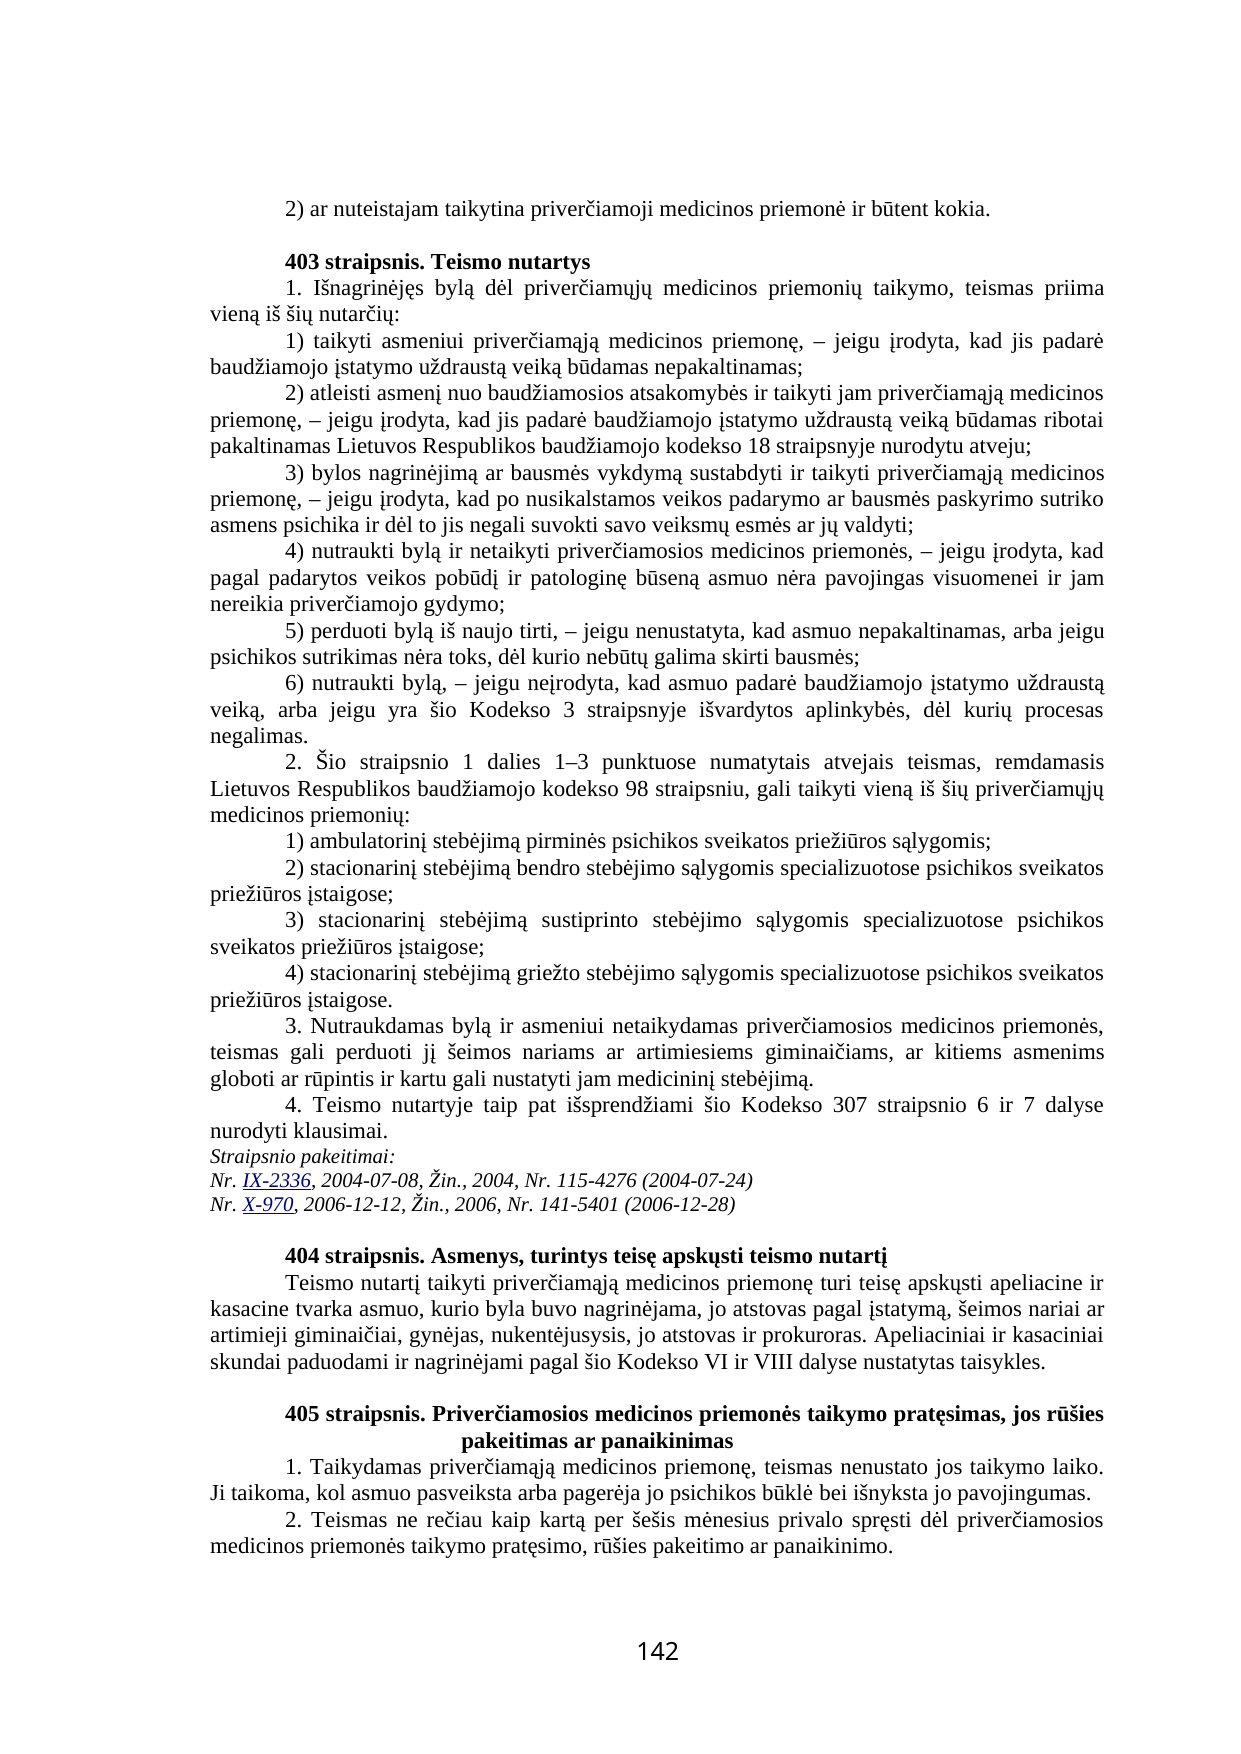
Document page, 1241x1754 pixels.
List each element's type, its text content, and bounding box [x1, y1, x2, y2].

text 4) stacionarinį stebėjimą griežto stebėjimo sąlygomis specializuotose psichikos sveikatos priežiūros įstaigose. [210, 959, 1106, 1012]
text 2) atleisti asmenį nuo baudžiamosios atsakomybės ir taikyti jam priverčiamąją medicinos priemonę, – jeigu įrodyta, kad jis padarė baudžiamojo įstatymo uždraustą veiką būdamas ribotai pakaltinamas Lietuvos Respublikos baudžiamojo kodekso 18 straipsnyje nurodytu atveju; [210, 379, 1106, 458]
text 2) ar nuteistajam taikytina priverčiamoji medicinos priemonė ir būtent kokia. [210, 195, 1106, 221]
text 404 straipsnis. Asmenys, turintys teisę apskųsti teismo nutartį [210, 1242, 1106, 1269]
text Teismo nutartį taikyti priverčiamąją medicinos priemonę turi teisę apskųsti apeliacine ir kasacine tvarka asmuo, kurio byla buvo nagrinėjama, jo atstovas pagal įstatymą, šeimos nariai ar artimieji giminaičiai, gynėjas, nukentėjusysis, jo atstovas ir prokuroras. Apeliaciniai ir kasaciniai skundai paduodami ir nagrinėjami pagal šio Kodekso VI ir VIII dalyse nustatytas taisykles. [210, 1269, 1106, 1374]
text 2. Šio straipsnio 1 dalies 1–3 punktuose numatytais atvejais teismas, remdamasis Lietuvos Respublikos baudžiamojo kodekso 98 straipsniu, gali taikyti vieną iš šių priverčiamųjų medicinos priemonių: [210, 748, 1106, 827]
text 1. Taikydamas priverčiamąją medicinos priemonę, teismas nenustato jos taikymo laiko. Ji taikoma, kol asmuo pasveiksta arba pagerėja jo psichikos būklė bei išnyksta jo pavojingumas. [210, 1453, 1106, 1506]
text 405 straipsnis. Priverčiamosios medicinos priemonės taikymo pratęsimas, jos rūšies pakeitimas ar panaikinimas [285, 1400, 1106, 1453]
text 2) stacionarinį stebėjimą bendro stebėjimo sąlygomis specializuotose psichikos sveikatos priežiūros įstaigose; [210, 854, 1106, 907]
text Nr. IX-2336, 2004-07-08, Žin., 2004, Nr. 115-4276 (2004-07-24) [210, 1168, 1106, 1192]
text 6) nutraukti bylą, – jeigu neįrodyta, kad asmuo padarė baudžiamojo įstatymo uždraustą veiką, arba jeigu yra šio Kodekso 3 straipsnyje išvardytos aplinkybės, dėl kurių procesas negalimas. [210, 669, 1106, 748]
text 3) stacionarinį stebėjimą sustiprinto stebėjimo sąlygomis specializuotose psichikos sveikatos priežiūros įstaigose; [210, 907, 1106, 959]
text 2. Teismas ne rečiau kaip kartą per šešis mėnesius privalo spręsti dėl priverčiamosios medicinos priemonės taikymo pratęsimo, rūšies pakeitimo ar panaikinimo. [210, 1506, 1106, 1558]
text 4) nutraukti bylą ir netaikyti priverčiamosios medicinos priemonės, – jeigu įrodyta, kad pagal padarytos veikos pobūdį ir patologinę būseną asmuo nėra pavojingas visuomenei ir jam nereikia priverčiamojo gydymo; [210, 538, 1106, 617]
text 5) perduoti bylą iš naujo tirti, – jeigu nenustatyta, kad asmuo nepakaltinamas, arba jeigu psichikos sutrikimas nėra toks, dėl kurio nebūtų galima skirti bausmės; [210, 617, 1106, 669]
text Nr. X-970, 2006-12-12, Žin., 2006, Nr. 141-5401 (2006-12-28) [210, 1192, 1106, 1216]
text 1) ambulatorinį stebėjimą pirminės psichikos sveikatos priežiūros sąlygomis; [210, 827, 1106, 854]
text 3. Nutraukdamas bylą ir asmeniui netaikydamas priverčiamosios medicinos priemonės, teismas gali perduoti jį šeimos nariams ar artimiesiems giminaičiams, ar kitiems asmenims globoti ar rūpintis ir kartu gali nustatyti jam medicininį stebėjimą. [210, 1012, 1106, 1091]
text Straipsnio pakeitimai: [210, 1144, 1106, 1168]
text 1) taikyti asmeniui priverčiamąją medicinos priemonę, – jeigu įrodyta, kad jis padarė baudžiamojo įstatymo uždraustą veiką būdamas nepakaltinamas; [210, 327, 1106, 379]
text 403 straipsnis. Teismo nutartys [210, 248, 1106, 274]
text 3) bylos nagrinėjimą ar bausmės vykdymą sustabdyti ir taikyti priverčiamąją medicinos priemonę, – jeigu įrodyta, kad po nusikalstamos veikos padarymo ar bausmės paskyrimo sutriko asmens psichika ir dėl to jis negali suvokti savo veiksmų esmės ar jų valdyti; [210, 458, 1106, 538]
text 4. Teismo nutartyje taip pat išsprendžiami šio Kodekso 307 straipsnio 6 ir 7 dalyse nurodyti klausimai. [210, 1091, 1106, 1144]
text 1. Išnagrinėjęs bylą dėl priverčiamųjų medicinos priemonių taikymo, teismas priima vieną iš šių nutarčių: [210, 274, 1106, 327]
